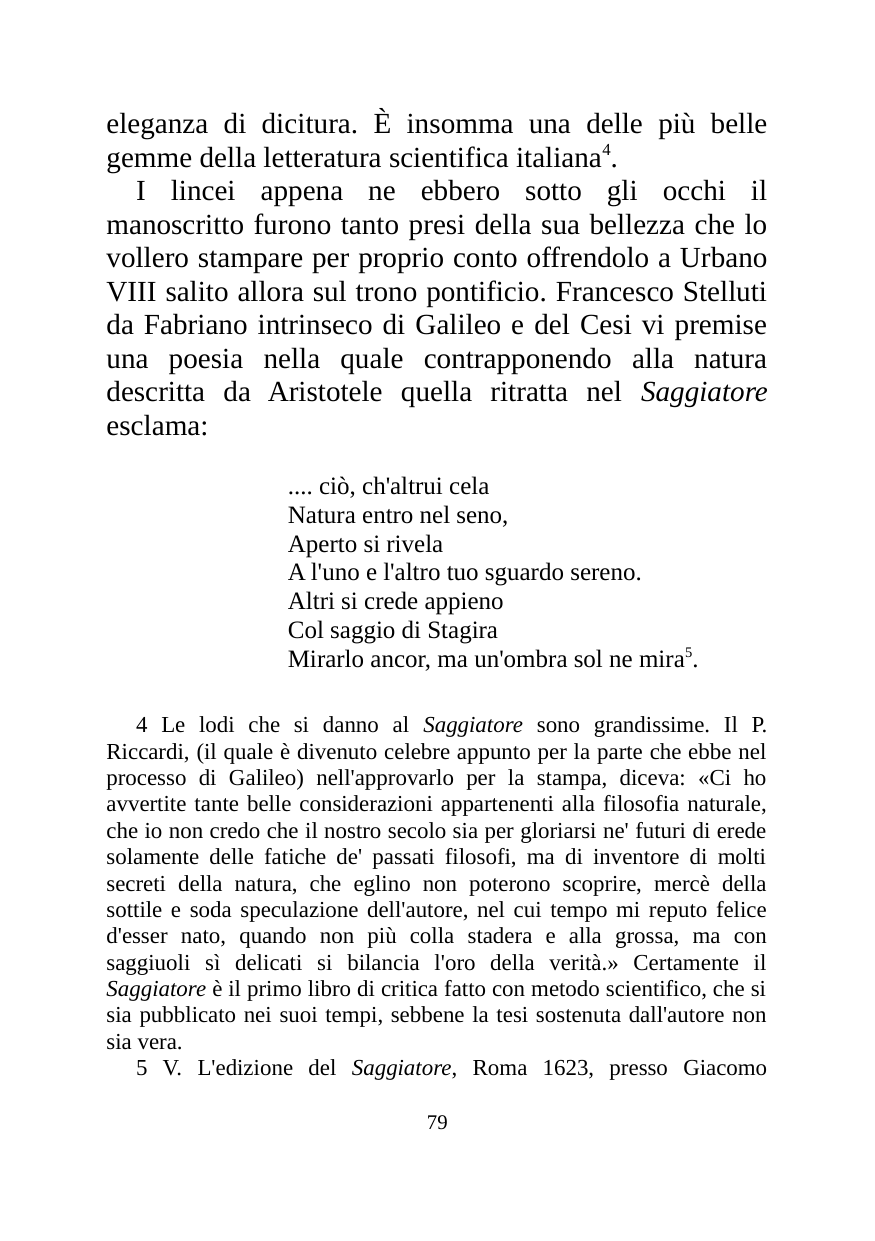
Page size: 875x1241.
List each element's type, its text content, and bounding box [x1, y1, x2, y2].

text A l'uno e l'altro tuo sguardo sereno. [288, 557, 768, 586]
text .... ciò, ch'altrui cela [288, 471, 768, 500]
text Aperto si rivela [288, 529, 768, 557]
text eleganza di dicitura. È insomma una delle più belle gemme della letteratura scientifica italiana. [106, 106, 768, 173]
text Col saggio di Stagira [288, 615, 768, 644]
text I lincei appena ne ebbero sotto gli occhi il manoscritto furono tanto presi della sua bellezza che lo vollero stampare per proprio conto offrendolo a Urbano VIII salito allora sul trono pontificio. Francesco Stelluti da Fabriano intrinseco di Galileo e del Cesi vi premise una poesia nella quale contrapponendo alla natura descritta da Aristotele quella ritratta nel Saggiatore esclama: [106, 173, 768, 442]
text Le lodi che si danno al Saggiatore sono grandissime. Il P. Riccardi, (il quale è divenuto celebre appunto per la parte che ebbe nel processo di Galileo) nell'approvarlo per la stampa, diceva: «Ci ho avvertite tante belle considerazioni appartenenti alla filosofia naturale, che io non credo che il nostro secolo sia per gloriarsi ne' futuri di erede solamente delle fatiche de' passati filosofi, ma di inventore di molti secreti della natura, che eglino non poterono scoprire, mercè della sottile e soda speculazione dell'autore, nel cui tempo mi reputo felice d'esser nato, quando non più colla stadera e alla grossa, ma con saggiuoli sì delicati si bilancia l'oro della verità.» Certamente il Saggiatore è il primo libro di critica fatto con metodo scientifico, che si sia pubblicato nei suoi tempi, sebbene la tesi sostenuta dall'autore non sia vera. [106, 711, 768, 1054]
text V. L'edizione del Saggiatore, Roma 1623, presso Giacomo [106, 1054, 768, 1080]
text Altri si crede appieno [288, 586, 768, 615]
text Mirarlo ancor, ma un'ombra sol ne mira. [288, 644, 768, 672]
text Natura entro nel seno, [288, 500, 768, 529]
